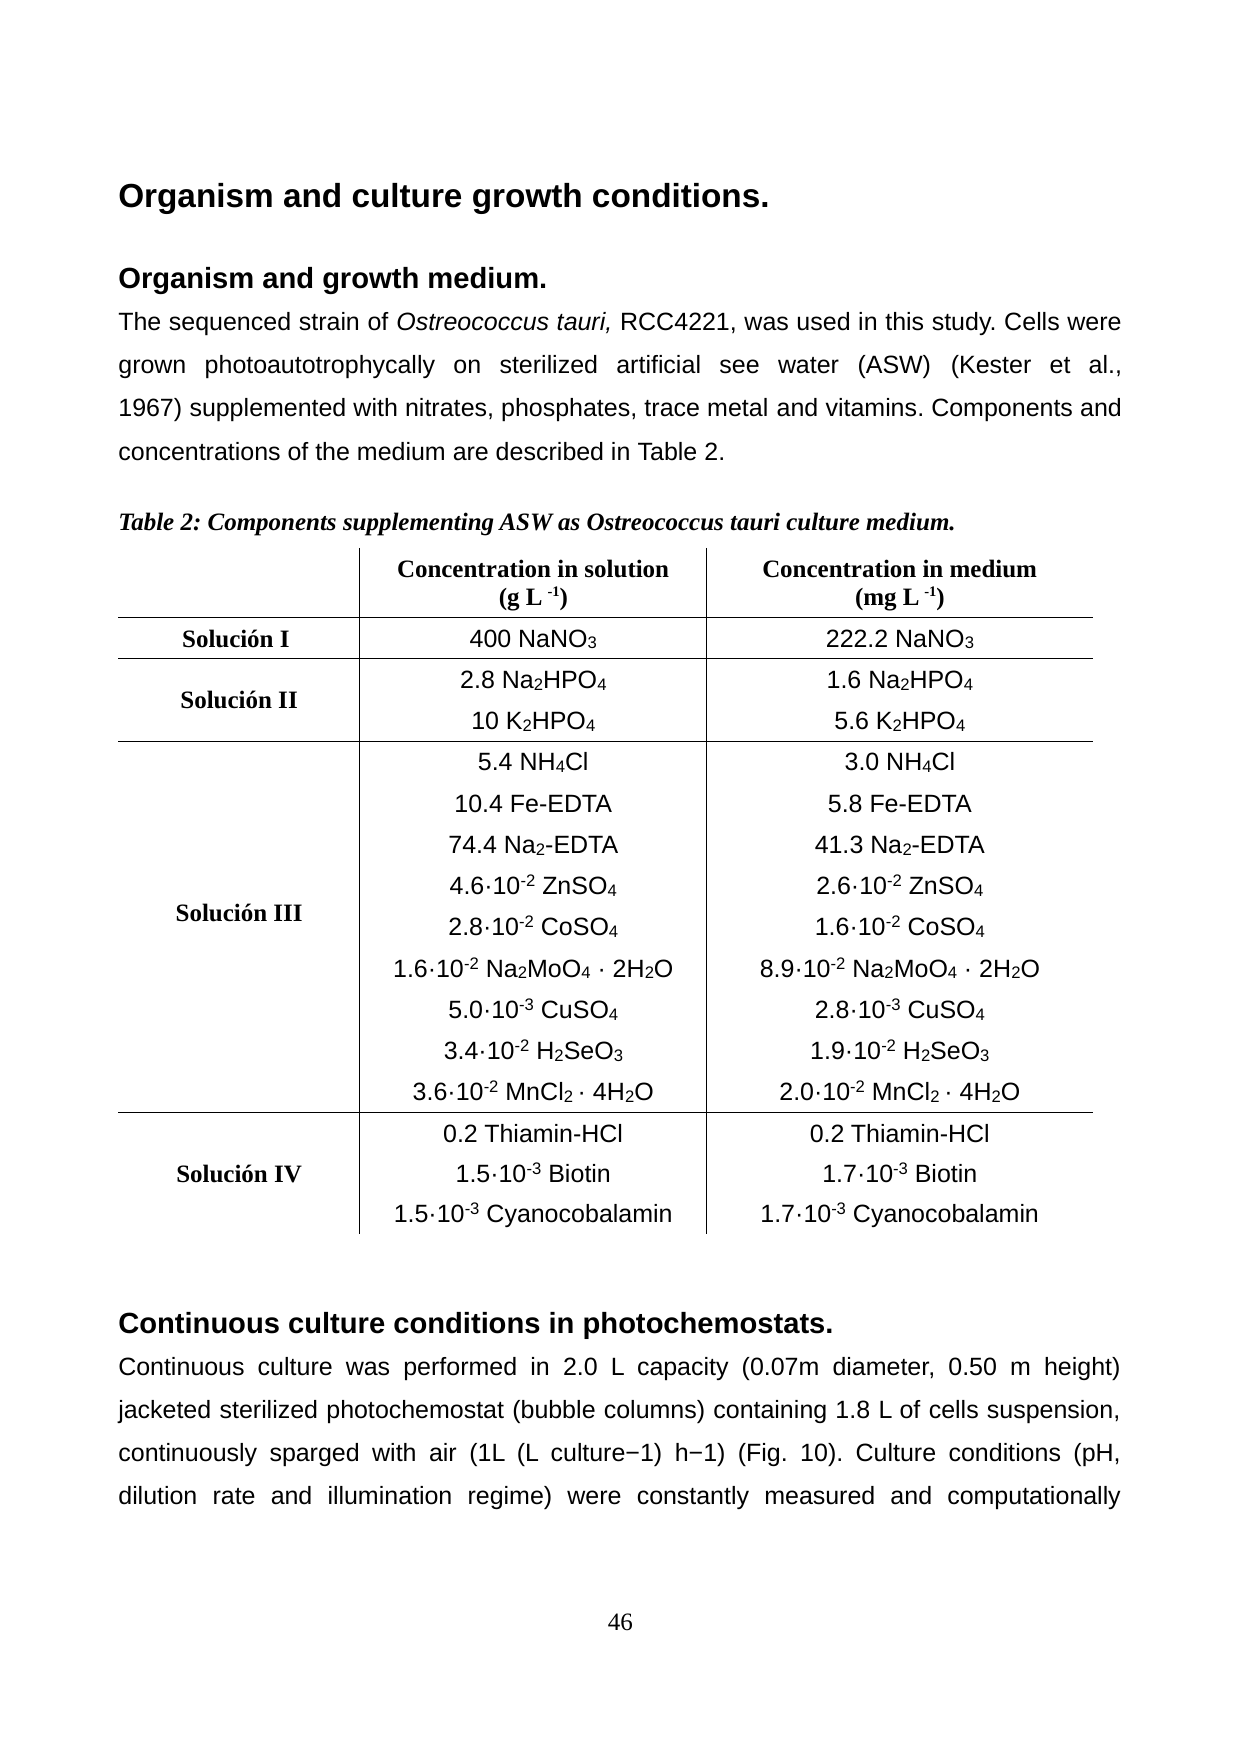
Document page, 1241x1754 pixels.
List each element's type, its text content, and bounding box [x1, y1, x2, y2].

table_header [118, 548, 359, 617]
table_cell 5.4 NH4Cl [360, 742, 706, 782]
table_header Concentration in medium (mg L -1) [707, 548, 1093, 617]
table_cell 1.7·10-3 Biotin [707, 1153, 1093, 1193]
table_header Concentration in solution (g L -1) [360, 548, 706, 617]
table_cell 1.6 Na2HPO4 [707, 659, 1093, 699]
table_cell 8.9·10-2 Na2MoO4 · 2H2O [707, 947, 1093, 988]
table_cell 1.9·10-2 H2SeO3 [707, 1029, 1093, 1071]
text The sequenced strain of Ostreococcus tauri, RCC4221, was used in this study. Cells were grown photoautotrophycally on sterilized artificial see water (ASW) (Kester et al., 1967)⁠ supplemented with nitrates, phosphates, trace metal and vitamins. Components and concentrations of the medium are described in Table 2. [118, 307, 1122, 465]
table_cell 0.2 Thiamin-HCl [707, 1113, 1093, 1153]
table_cell 10.4 Fe-EDTA [360, 782, 706, 823]
table_cell 41.3 Na2-EDTA [707, 823, 1093, 864]
table_cell 5.0·10-3 CuSO4 [360, 988, 706, 1029]
table_cell 400 NaNO3 [360, 618, 706, 658]
table_cell 1.6·10-2 CoSO4 [707, 906, 1093, 947]
table_cell 0.2 Thiamin-HCl [360, 1113, 706, 1153]
table_cell 10 K2HPO4 [360, 699, 706, 741]
table_cell 222.2 NaNO3 [707, 618, 1093, 658]
table_cell 3.0 NH4Cl [707, 742, 1093, 782]
table_cell Solución IV [118, 1113, 359, 1233]
table_cell 2.8·10-2 CoSO4 [360, 906, 706, 947]
table_cell Solución II [118, 659, 359, 741]
subtitle Organism and culture growth conditions. [118, 176, 1122, 215]
table_cell 3.6·10-2 MnCl2 · 4H2O [360, 1071, 706, 1112]
table_cell 2.8·10-3 CuSO4 [707, 988, 1093, 1029]
table_cell 1.6·10-2 Na2MoO4 · 2H2O [360, 947, 706, 988]
table_cell 1.5·10-3 Cyanocobalamin [360, 1193, 706, 1233]
text Table 2: Components supplementing ASW as Ostreococcus tauri culture medium. [118, 507, 1122, 535]
table_cell 2.8 Na2HPO4 [360, 659, 706, 699]
table_cell 1.5·10-3 Biotin [360, 1153, 706, 1193]
table_cell 5.8 Fe-EDTA [707, 782, 1093, 823]
table_cell 3.4·10-2 H2SeO3 [360, 1029, 706, 1071]
table_cell Solución I [118, 618, 359, 658]
table_cell 2.0·10-2 MnCl2 · 4H2O [707, 1071, 1093, 1112]
table_cell 5.6 K2HPO4 [707, 699, 1093, 741]
table_cell 4.6·10-2 ZnSO4 [360, 864, 706, 906]
subtitle Organism and growth medium. [118, 261, 1122, 294]
table_cell 74.4 Na2-EDTA [360, 823, 706, 864]
text Continuous culture was performed in 2.0 L capacity (0.07m diameter, 0.50 m height) jacketed sterilized photochemostat (bubble columns) containing 1.8 L of cells suspension, continuously sparged with air (1L (L culture−1) h−1) (Fig. 10). Culture conditions (pH, dilution rate and illumination regime) were constantly measured and computationally [118, 1352, 1122, 1510]
table_cell 2.6·10-2 ZnSO4 [707, 864, 1093, 906]
subtitle Continuous culture conditions in photochemostats. [118, 1306, 1122, 1339]
table_cell Solución III [118, 742, 359, 1112]
table_cell 1.7·10-3 Cyanocobalamin [707, 1193, 1093, 1233]
